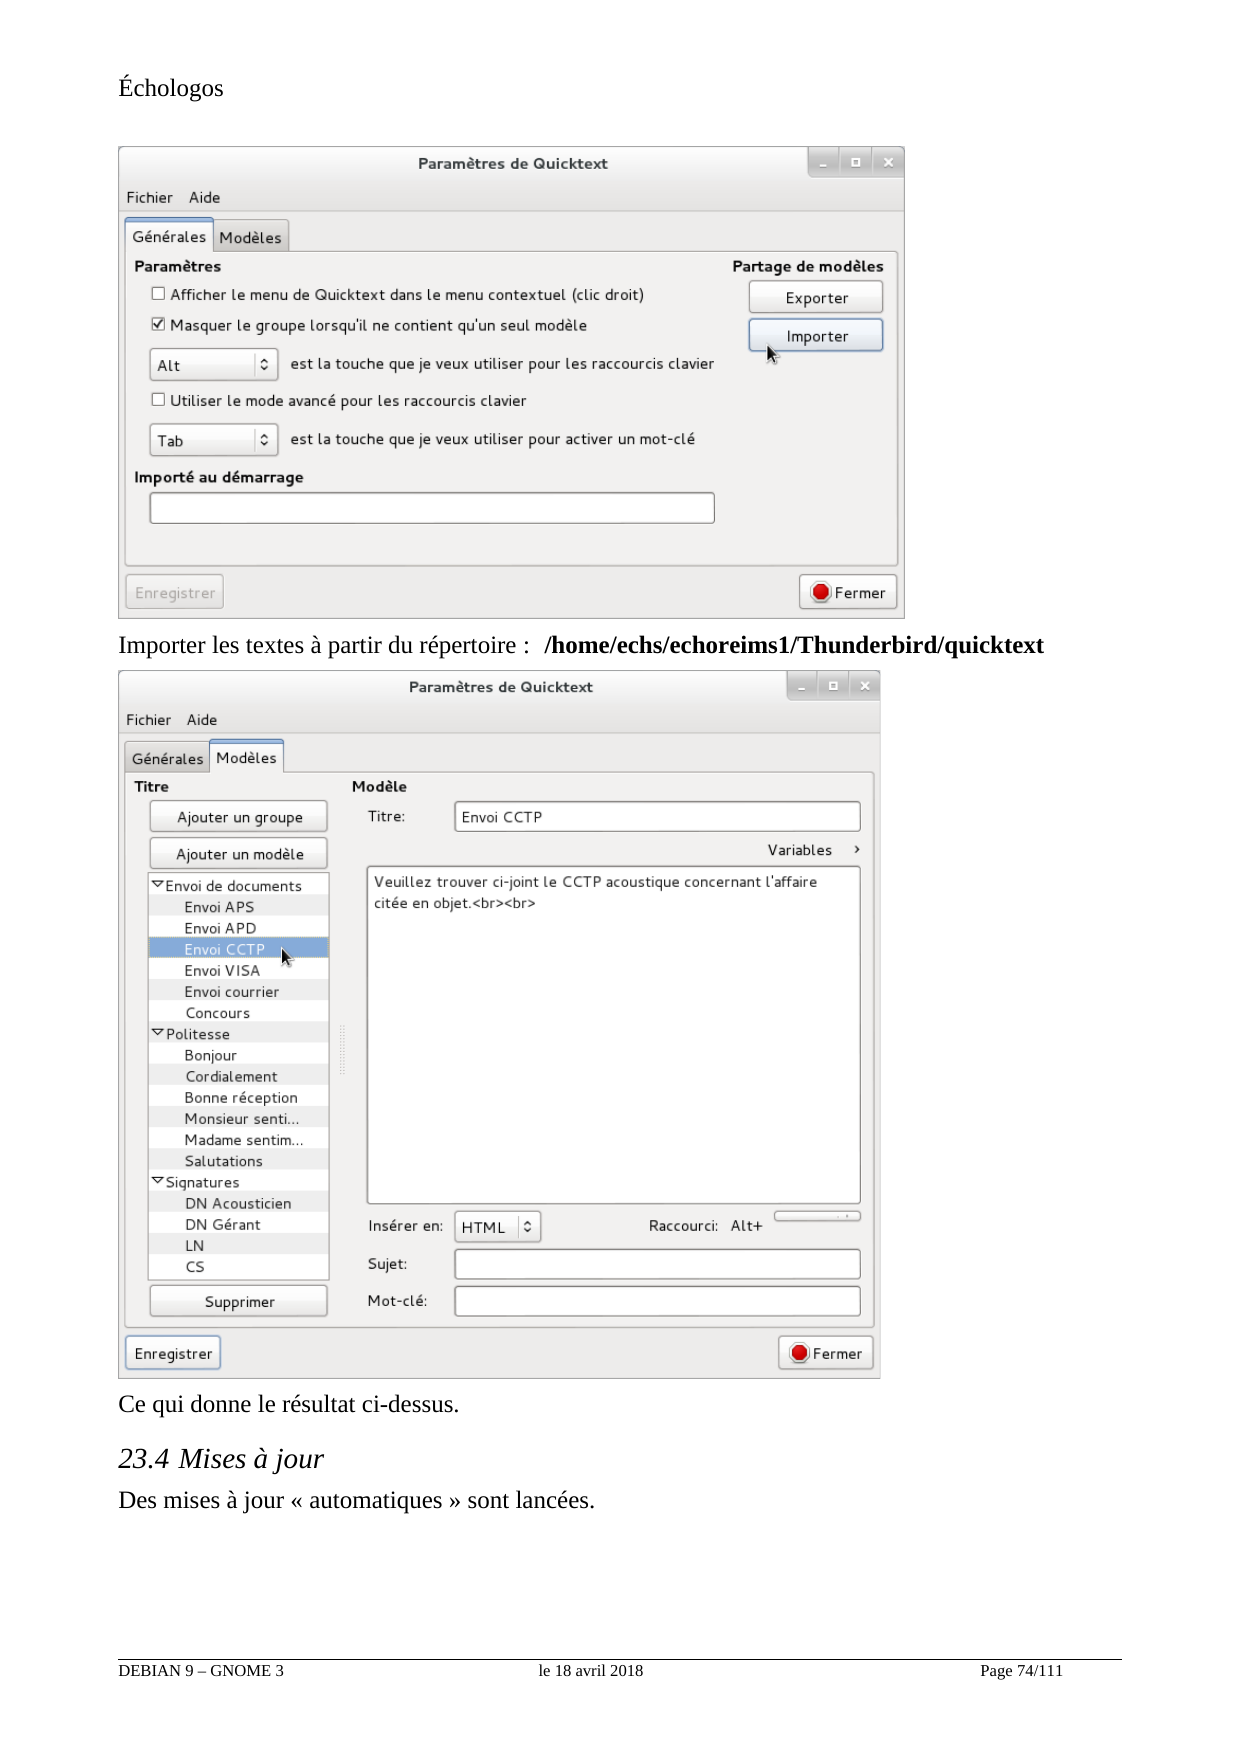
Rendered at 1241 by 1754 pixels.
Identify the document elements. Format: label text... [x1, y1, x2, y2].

text Importer les textes à partir du répertoire : /home/echs/echoreims1/Thunderbird/quicktext [118, 631, 1122, 658]
text Des mises à jour « automatiques » sont lancées. [118, 1486, 1122, 1514]
picture [118, 146, 905, 619]
text Ce qui donne le résultat ci-dessus. [118, 1391, 1122, 1418]
picture [118, 670, 881, 1379]
subtitle Mises à jour [118, 1442, 1122, 1474]
